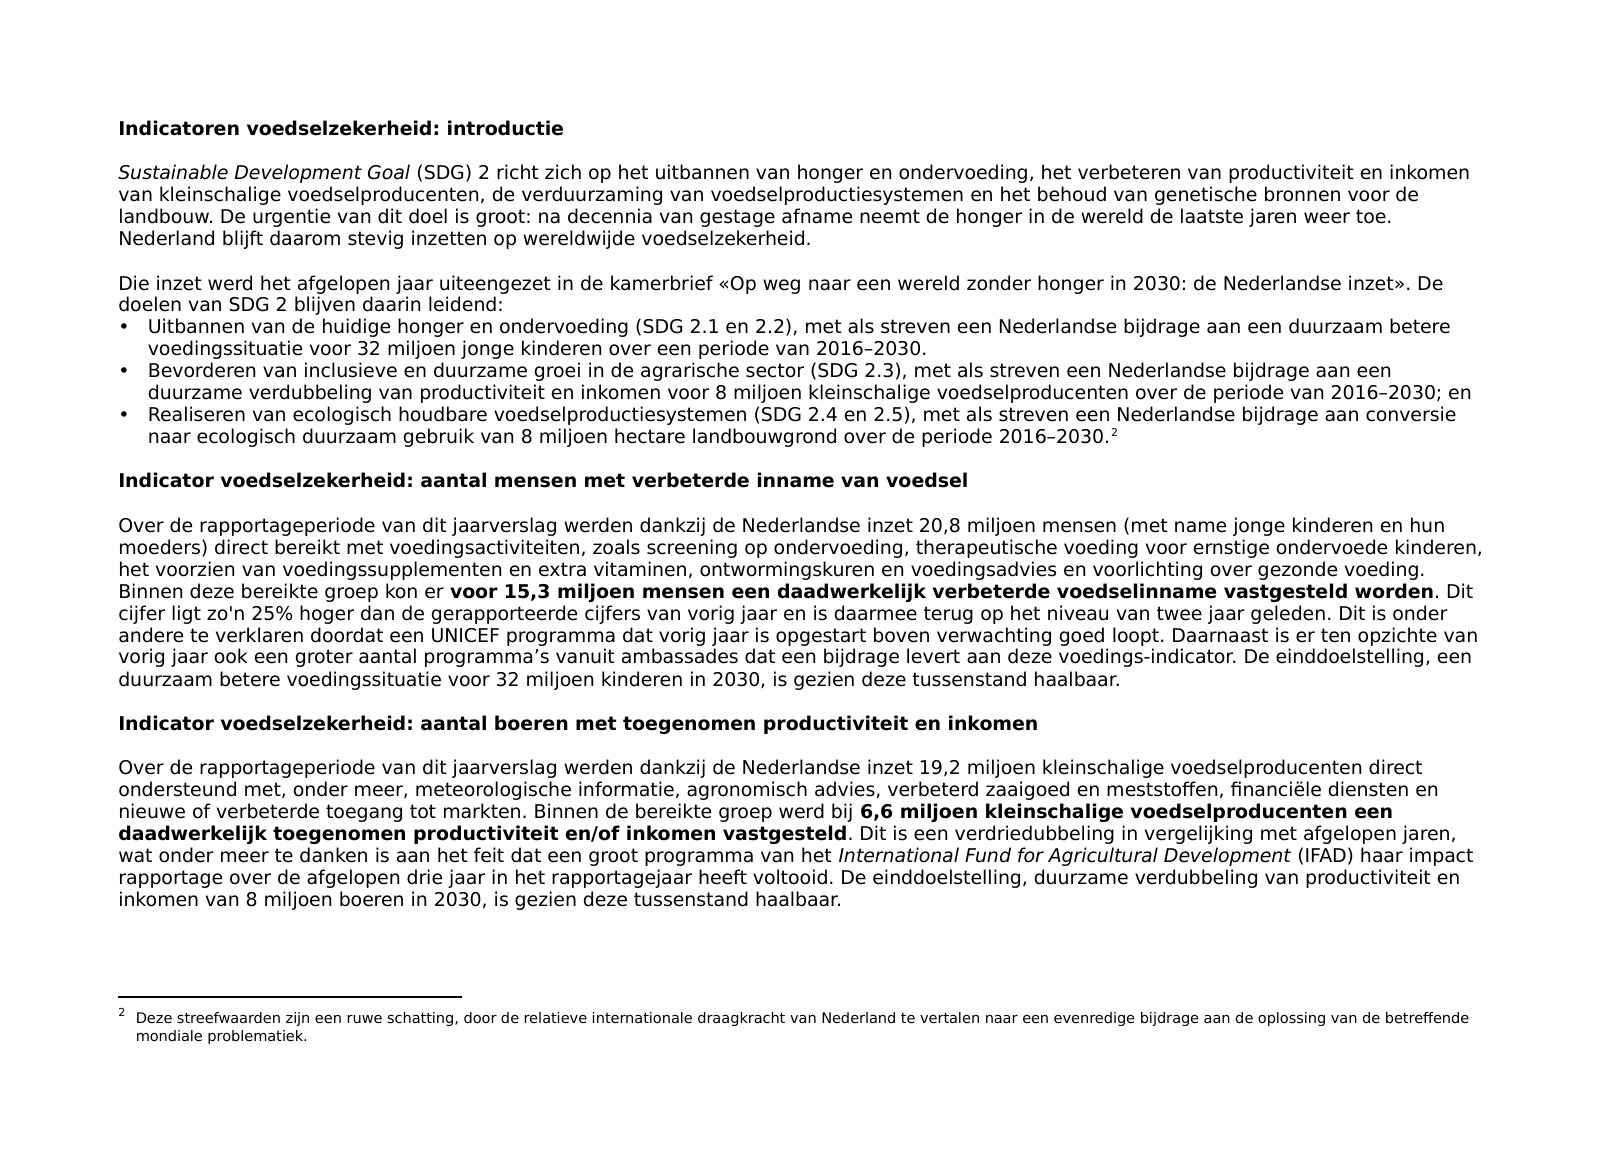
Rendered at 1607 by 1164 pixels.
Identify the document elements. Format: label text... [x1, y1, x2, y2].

subtitle Indicator voedselzekerheid: aantal mensen met verbeterde inname van voedsel [118, 470, 1488, 492]
text Die inzet werd het afgelopen jaar uiteengezet in de kamerbrief «Op weg naar een wereld zonder honger in 2030: de Nederlandse inzet». De doelen van SDG 2 blijven daarin leidend: [118, 272, 1488, 316]
text • Realiseren van ecologisch houdbare voedselproductiesystemen (SDG 2.4 en 2.5), met als streven een Nederlandse bijdrage aan conversie naar ecologisch duurzaam gebruik van 8 miljoen hectare landbouwgrond over de periode 2016–2030. [118, 404, 1488, 448]
text Deze streefwaarden zijn een ruwe schatting, door de relatieve internationale draagkracht van Nederland te vertalen naar een evenredige bijdrage aan de oplossing van de betreffende mondiale problematiek. [118, 1006, 1488, 1045]
text • Uitbannen van de huidige honger en ondervoeding (SDG 2.1 en 2.2), met als streven een Nederlandse bijdrage aan een duurzaam betere voedingssituatie voor 32 miljoen jonge kinderen over een periode van 2016–2030. [118, 316, 1488, 360]
text • Bevorderen van inclusieve en duurzame groei in de agrarische sector (SDG 2.3), met als streven een Nederlandse bijdrage aan een duurzame verdubbeling van productiviteit en inkomen voor 8 miljoen kleinschalige voedselproducenten over de periode van 2016–2030; en [118, 360, 1488, 404]
subtitle Indicator voedselzekerheid: aantal boeren met toegenomen productiviteit en inkomen [118, 713, 1488, 734]
text Over de rapportageperiode van dit jaarverslag werden dankzij de Nederlandse inzet 19,2 miljoen kleinschalige voedselproducenten direct ondersteund met, onder meer, meteorologische informatie, agronomisch advies, verbeterd zaaigoed en meststoffen, financiële diensten en nieuwe of verbeterde toegang tot markten. Binnen de bereikte groep werd bij 6,6 miljoen kleinschalige voedselproducenten een daadwerkelijk toegenomen productiviteit en/of inkomen vastgesteld. Dit is een verdriedubbeling in vergelijking met afgelopen jaren, wat onder meer te danken is aan het feit dat een groot programma van het International Fund for Agricultural Development (IFAD) haar impact rapportage over de afgelopen drie jaar in het rapportagejaar heeft voltooid. De einddoelstelling, duurzame verdubbeling van productiviteit en inkomen van 8 miljoen boeren in 2030, is gezien deze tussenstand haalbaar. [118, 757, 1488, 911]
text Sustainable Development Goal (SDG) 2 richt zich op het uitbannen van honger en ondervoeding, het verbeteren van productiviteit en inkomen van kleinschalige voedselproducenten, de verduurzaming van voedselproductiesystemen en het behoud van genetische bronnen voor de landbouw. De urgentie van dit doel is groot: na decennia van gestage afname neemt de honger in de wereld de laatste jaren weer toe. Nederland blijft daarom stevig inzetten op wereldwijde voedselzekerheid. [118, 162, 1488, 250]
subtitle Indicatoren voedselzekerheid: introductie [118, 118, 1488, 140]
text Over de rapportageperiode van dit jaarverslag werden dankzij de Nederlandse inzet 20,8 miljoen mensen (met name jonge kinderen en hun moeders) direct bereikt met voedingsactiviteiten, zoals screening op ondervoeding, therapeutische voeding voor ernstige ondervoede kinderen, het voorzien van voedingssupplementen en extra vitaminen, ontwormingskuren en voedingsadvies en voorlichting over gezonde voeding. Binnen deze bereikte groep kon er voor 15,3 miljoen mensen een daadwerkelijk verbeterde voedselinname vastgesteld worden. Dit cijfer ligt zo'n 25% hoger dan de gerapporteerde cijfers van vorig jaar en is daarmee terug op het niveau van twee jaar geleden. Dit is onder andere te verklaren doordat een UNICEF programma dat vorig jaar is opgestart boven verwachting goed loopt. Daarnaast is er ten opzichte van vorig jaar ook een groter aantal programma’s vanuit ambassades dat een bijdrage levert aan deze voedings-indicator. De einddoelstelling, een duurzaam betere voedingssituatie voor 32 miljoen kinderen in 2030, is gezien deze tussenstand haalbaar. [118, 514, 1488, 690]
